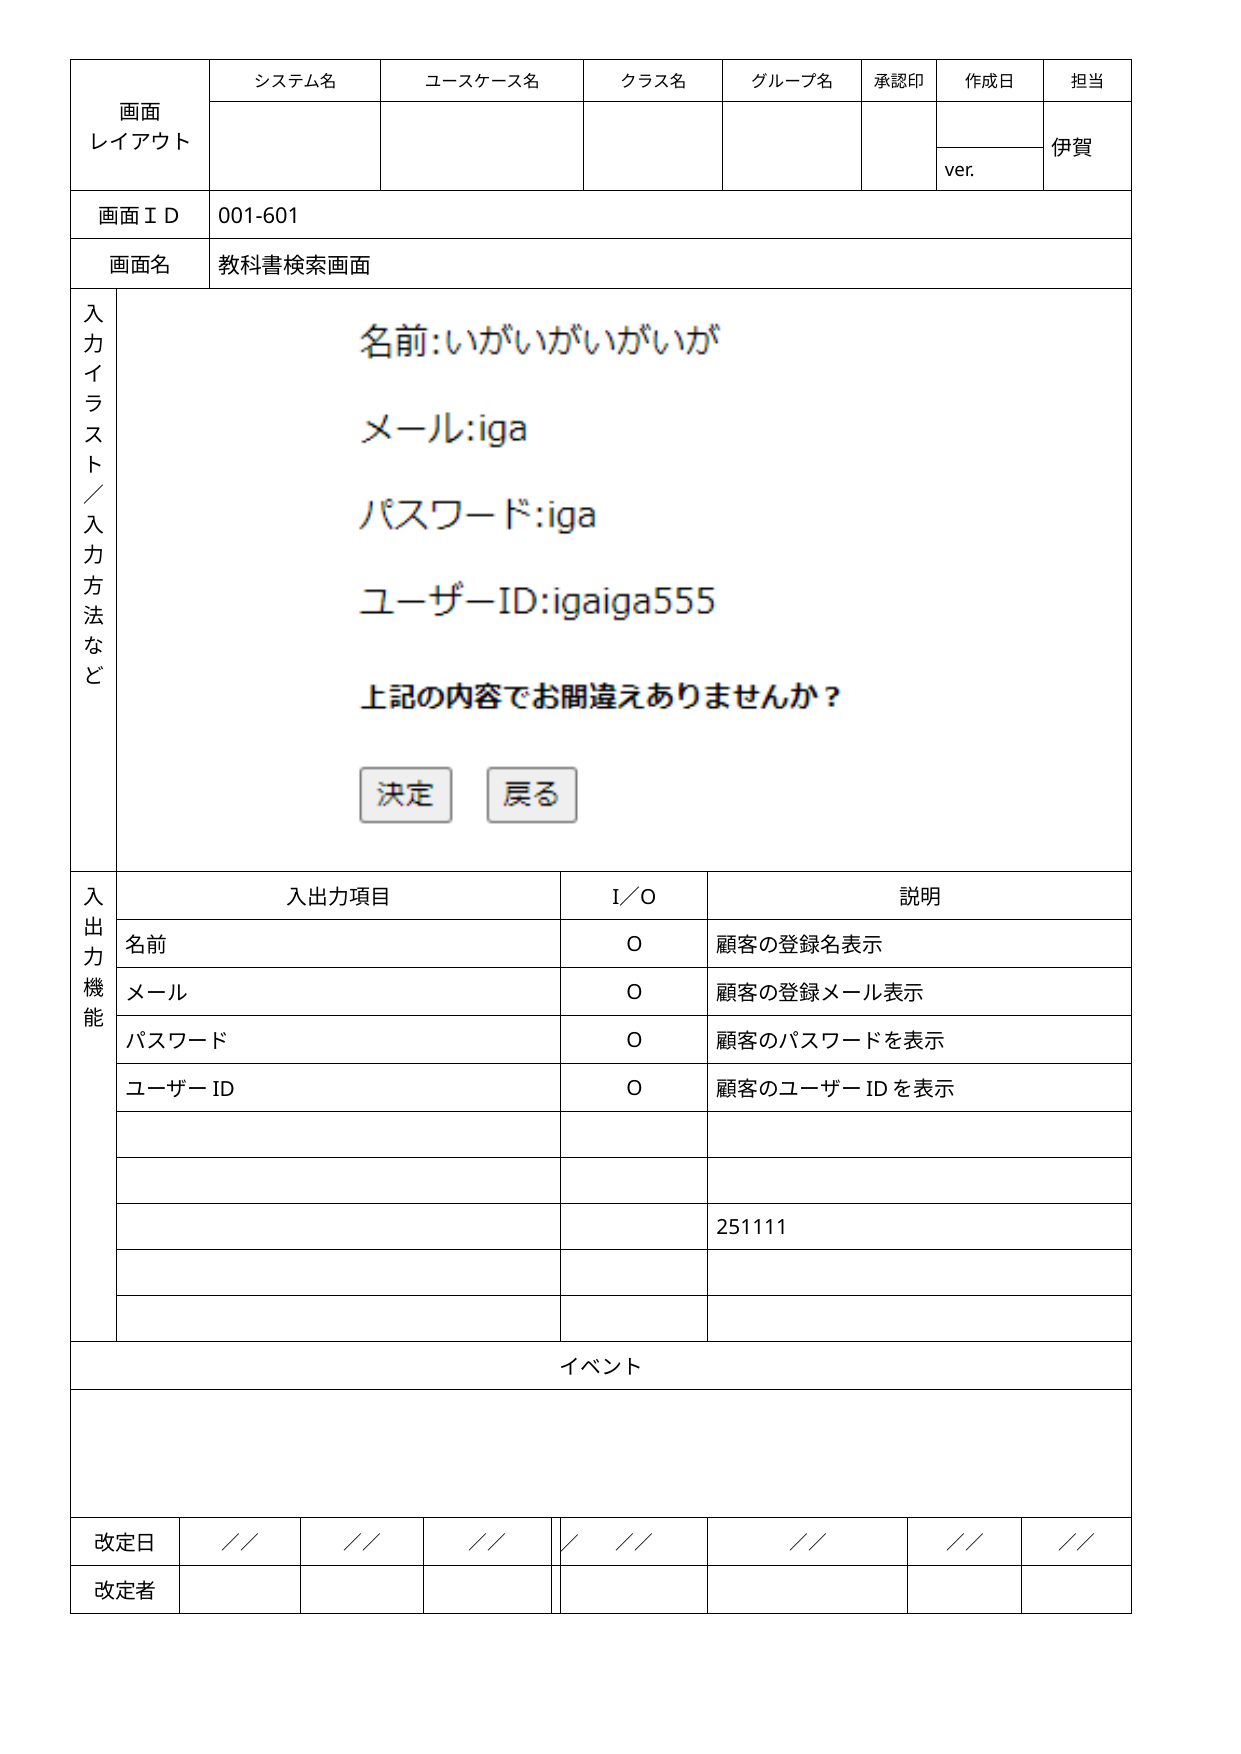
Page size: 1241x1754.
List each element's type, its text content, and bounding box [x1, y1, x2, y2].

table_cell 顧客のユーザーIDを表示 [708, 1064, 1131, 1111]
table_cell 改定日 [71, 1518, 179, 1565]
table_cell 顧客の登録名表示 [708, 920, 1131, 967]
table_cell [708, 1296, 1131, 1341]
table_cell 伊賀 [1044, 102, 1131, 190]
table_cell 入出力機能 [71, 872, 116, 1341]
table_cell [561, 1296, 707, 1341]
table_cell [862, 102, 936, 190]
table_cell ver. [937, 148, 1043, 190]
table_cell ／／ [908, 1518, 1021, 1565]
table_cell パスワード [117, 1016, 560, 1062]
table_cell ／／ [180, 1518, 300, 1565]
table_cell [708, 1566, 907, 1613]
table_cell [584, 102, 722, 190]
table_cell メール [117, 968, 560, 1014]
table_header 作成日 [937, 60, 1043, 101]
table_cell ／／ [1022, 1518, 1131, 1565]
table_cell [708, 1112, 1131, 1157]
table_cell 名前 [117, 920, 560, 967]
table_cell [708, 1158, 1131, 1203]
table_cell [210, 102, 380, 190]
table_cell 入出力項目 [117, 872, 560, 919]
table_cell [561, 1566, 707, 1613]
table_cell [561, 1158, 707, 1203]
table_cell ／／ [552, 1518, 560, 1565]
table_cell 2099 [708, 1204, 1131, 1249]
table_cell ／／ [708, 1518, 907, 1565]
table_cell ユーザーID [117, 1064, 560, 1111]
table_cell 画面ＩＤ [71, 191, 209, 238]
table_cell 001-601 [210, 191, 1131, 238]
table_cell ／／ [301, 1518, 423, 1565]
table_cell I／O [561, 872, 707, 919]
table_cell ／／ [424, 1518, 551, 1565]
table_cell ／／ [561, 1518, 707, 1565]
table_header 画面 レイアウト [71, 60, 209, 190]
table_cell [908, 1566, 1021, 1613]
table_cell 画面名 [71, 239, 209, 288]
table_cell [117, 1112, 560, 1157]
table_cell [561, 1204, 707, 1249]
table_cell [117, 1296, 560, 1341]
table_cell 改定者 [71, 1566, 179, 1613]
table_cell イベント [71, 1342, 1131, 1389]
table_cell O [561, 968, 707, 1014]
table_cell [561, 1112, 707, 1157]
table_header グループ名 [723, 60, 861, 101]
table_cell [117, 1204, 560, 1249]
table_header システム名 [210, 60, 380, 101]
table_cell O [561, 1064, 707, 1111]
table_header 承認印 [862, 60, 936, 101]
picture [345, 305, 919, 841]
table_cell 顧客の登録メール表示 [708, 968, 1131, 1014]
table_cell O [561, 1016, 707, 1062]
table_cell [117, 1250, 560, 1295]
table_cell [723, 102, 861, 190]
table_header クラス名 [584, 60, 722, 101]
table_cell [381, 102, 583, 190]
table_cell [708, 1250, 1131, 1295]
table_cell [1022, 1566, 1131, 1613]
table_cell 教科書検索画面 [210, 239, 1131, 288]
table_cell [180, 1566, 300, 1613]
table_cell O [561, 920, 707, 967]
table_cell [71, 1390, 1131, 1517]
table_cell 説明 [708, 872, 1131, 919]
table_header ユースケース名 [381, 60, 583, 101]
table_cell 入力イラスト／入力方法など [71, 289, 116, 871]
table_cell [424, 1566, 551, 1613]
table_cell [301, 1566, 423, 1613]
table_cell [117, 289, 1131, 871]
table_cell [561, 1250, 707, 1295]
table_header 担当 [1044, 60, 1131, 101]
table_cell [552, 1566, 560, 1613]
table_cell [937, 102, 1043, 147]
table_cell 顧客のパスワードを表示 [708, 1016, 1131, 1062]
table_cell [117, 1158, 560, 1203]
